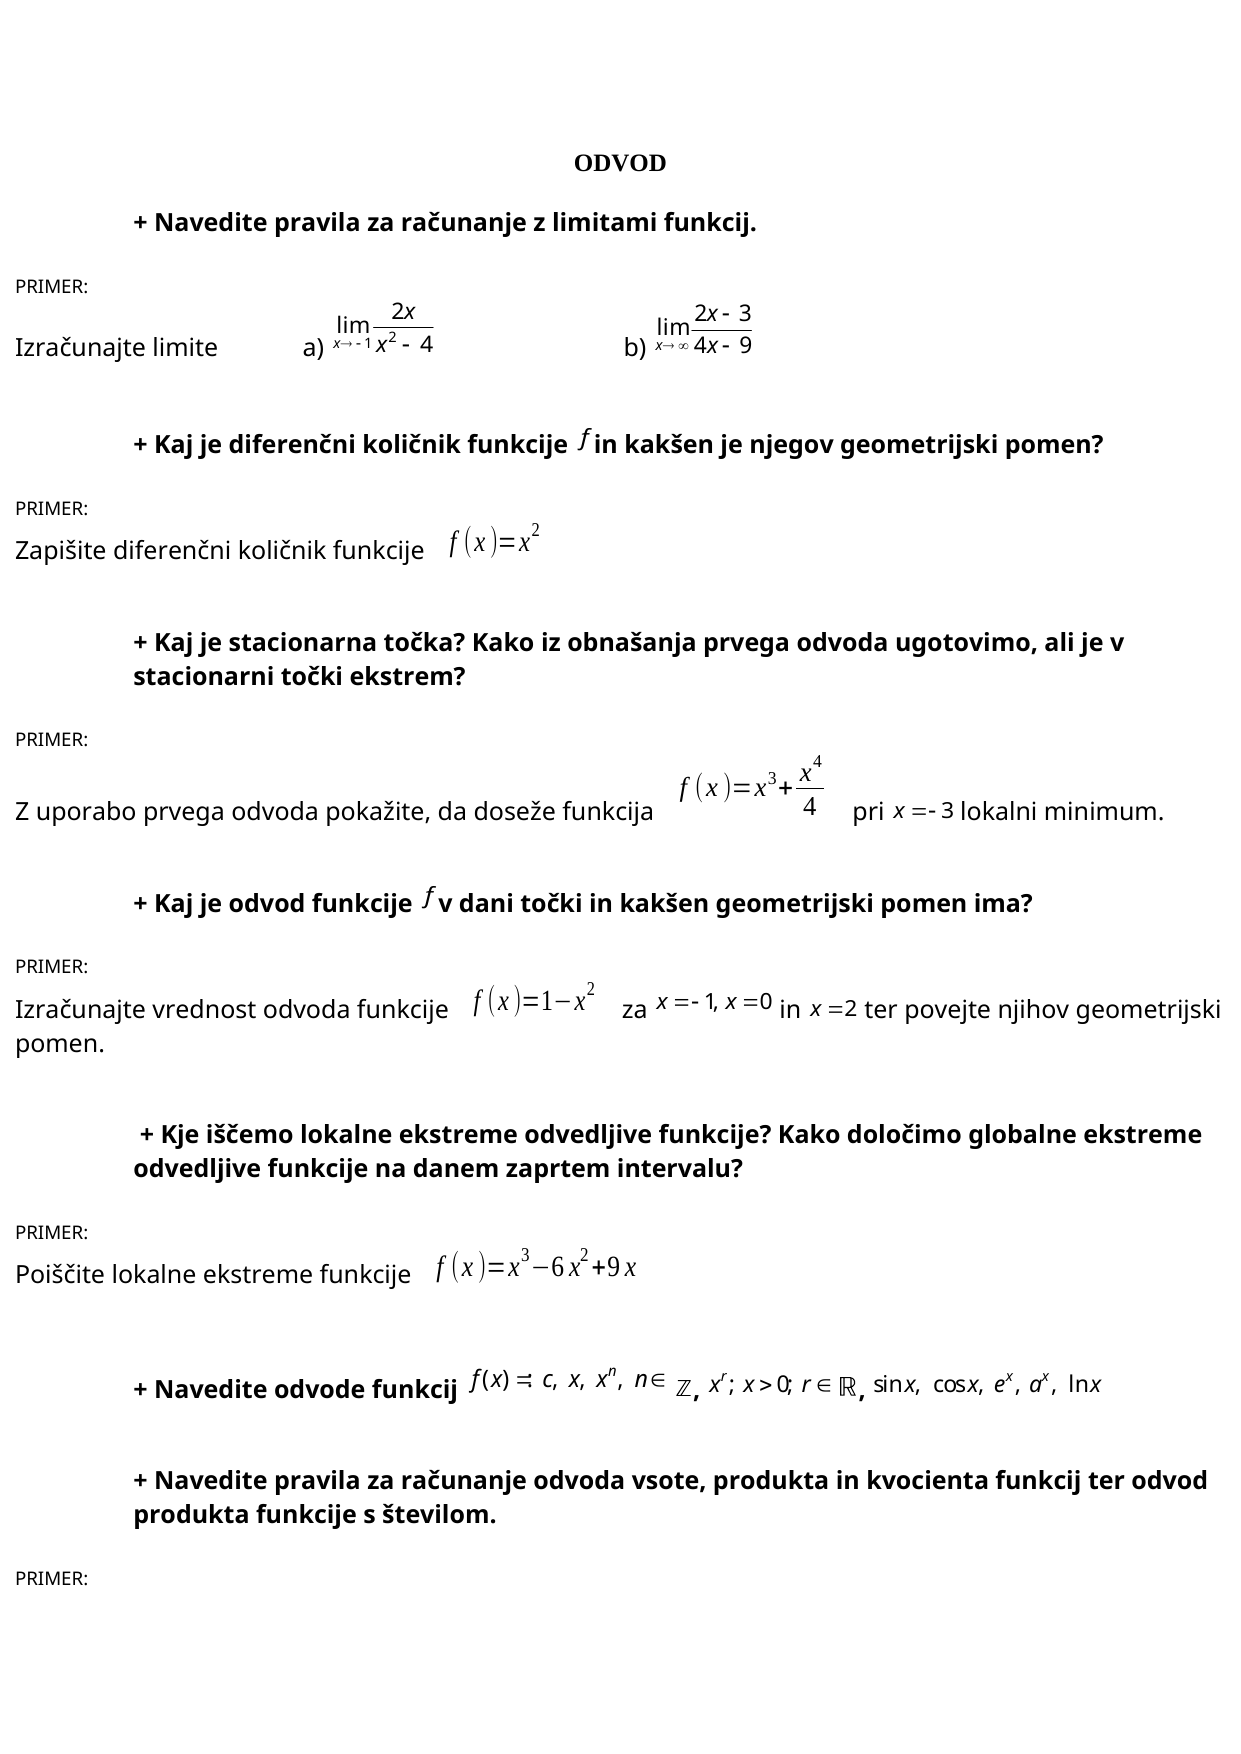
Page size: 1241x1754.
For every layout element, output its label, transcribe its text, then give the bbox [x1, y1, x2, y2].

text + Navedite pravila za računanje z limitami funkcij. [133, 205, 1226, 239]
text PRIMER: [15, 726, 1226, 752]
text PRIMER: [15, 273, 1226, 299]
text PRIMER: [15, 495, 1226, 520]
text + Kje iščemo lokalne ekstreme odvedljive funkcije? Kako določimo globalne ekstreme odvedljive funkcije na danem zaprtem intervalu? [133, 1117, 1226, 1185]
text Poiščite lokalne ekstreme funkcije [15, 1245, 1226, 1291]
text PRIMER: [15, 953, 1226, 979]
text PRIMER: [15, 1565, 1226, 1591]
text Izračunajte limite a) b) [15, 299, 1226, 364]
text + Navedite pravila za računanje odvoda vsote, produkta in kvocienta funkcij ter odvod produkta funkcije s številom. [133, 1463, 1226, 1531]
text + Navedite odvode funkcij , , [133, 1359, 1226, 1406]
text Zapišite diferenčni količnik funkcije [15, 520, 1226, 567]
text Izračunajte vrednost odvoda funkcije za in ter povejte njihov geometrijski pomen. [15, 979, 1226, 1059]
text PRIMER: [15, 1219, 1226, 1245]
text + Kaj je diferenčni količnik funkcije in kakšen je njegov geometrijski pomen? [133, 427, 1226, 461]
text + Kaj je odvod funkcije v dani točki in kakšen geometrijski pomen ima? [133, 885, 1226, 919]
text Z uporabo prvega odvoda pokažite, da doseže funkcija pri lokalni minimum. [15, 752, 1226, 828]
subtitle ODVOD [15, 148, 1226, 176]
text + Kaj je stacionarna točka? Kako iz obnašanja prvega odvoda ugotovimo, ali je v stacionarni točki ekstrem? [133, 624, 1226, 692]
